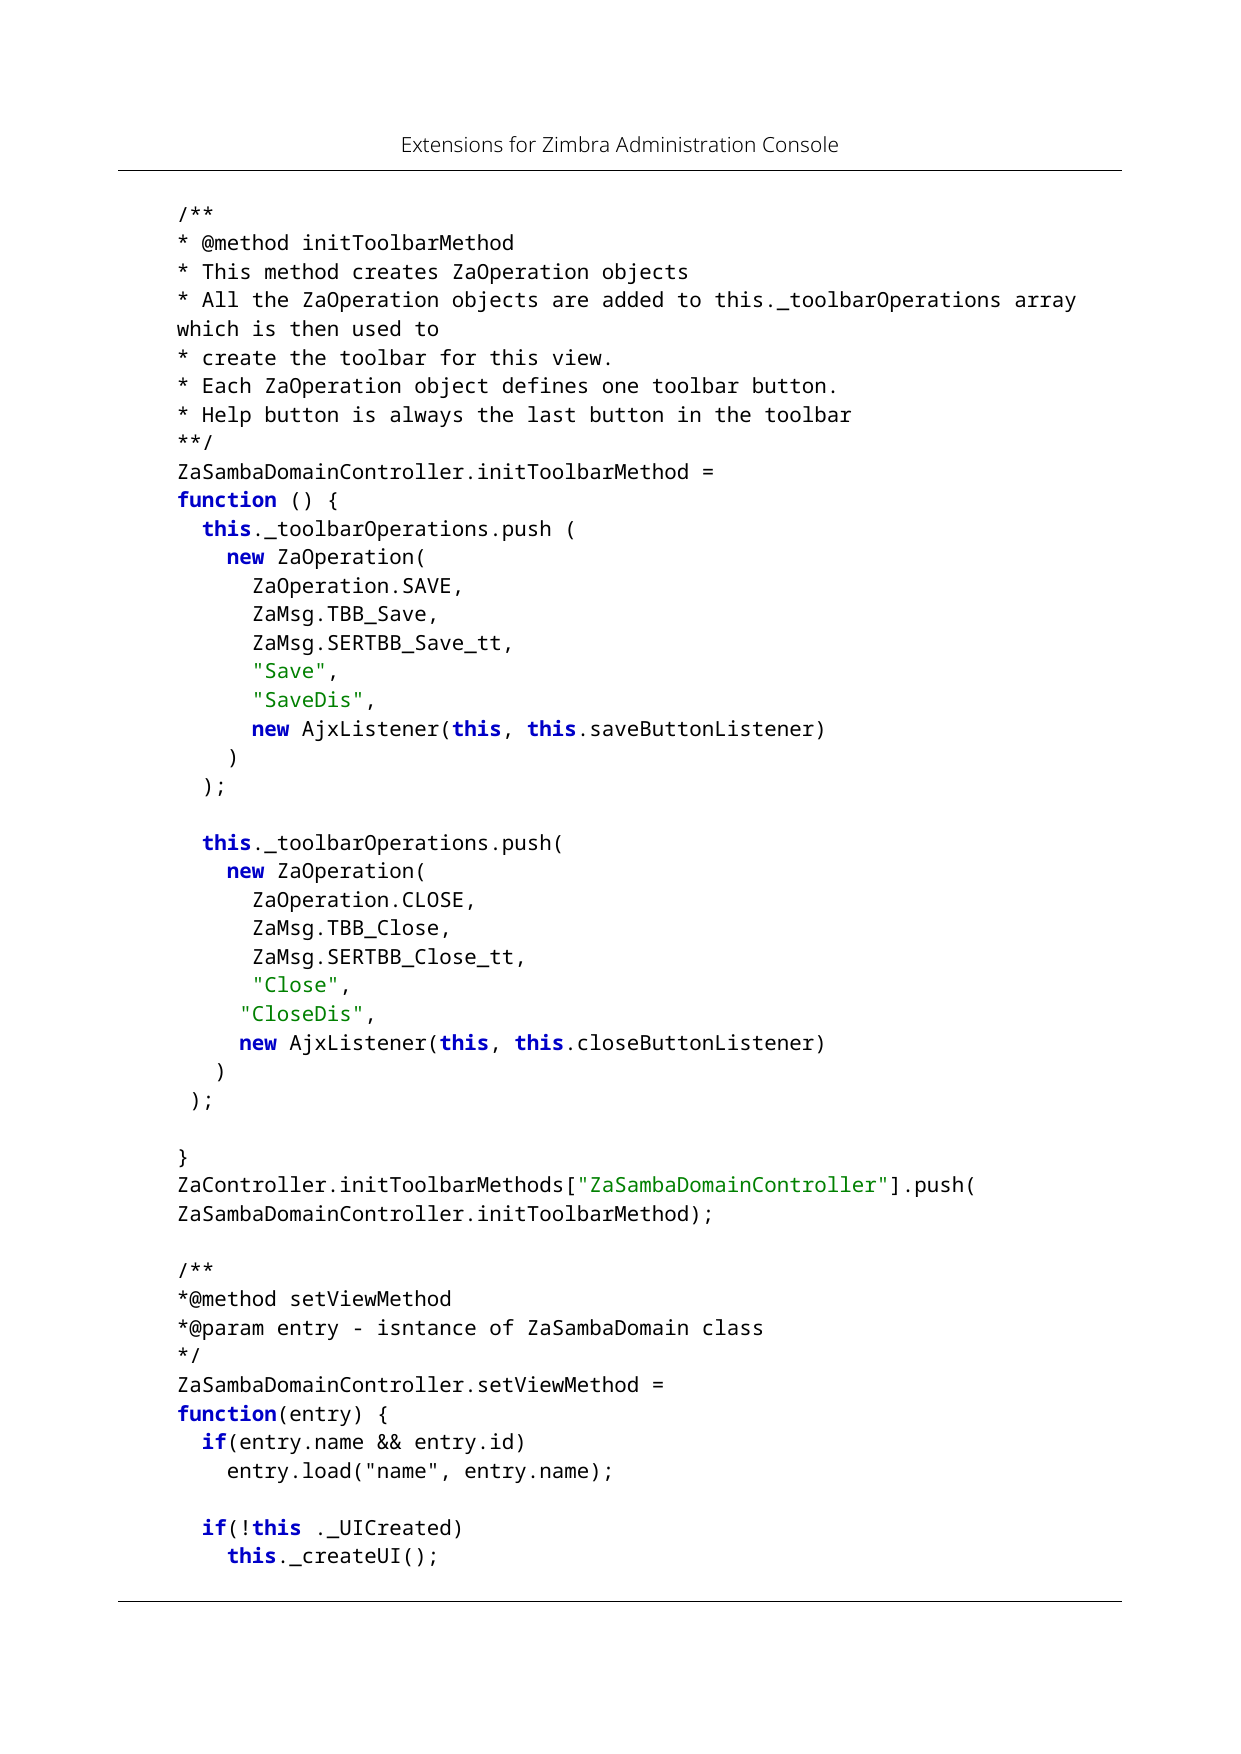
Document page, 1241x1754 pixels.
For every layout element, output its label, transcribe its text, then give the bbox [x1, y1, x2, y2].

text /** [177, 200, 1122, 228]
text ZaOperation.SAVE, [177, 571, 1122, 599]
text "Close", [177, 970, 1122, 999]
text ZaSambaDomainController.initToolbarMethod); [177, 1199, 1122, 1227]
text } [177, 1142, 1122, 1170]
text ) [177, 742, 1122, 771]
text entry.load("name", entry.name); [177, 1456, 1122, 1484]
text ZaMsg.SERTBB_Save_tt, [177, 628, 1122, 656]
text ZaMsg.SERTBB_Close_tt, [177, 942, 1122, 970]
text function(entry) { [177, 1398, 1122, 1427]
text *@method setViewMethod [177, 1284, 1122, 1313]
text ZaSambaDomainController.initToolbarMethod = [177, 457, 1122, 485]
text if(entry.name && entry.id) [177, 1427, 1122, 1456]
text this._toolbarOperations.push ( [177, 514, 1122, 542]
text "CloseDis", [177, 999, 1122, 1027]
text * Help button is always the last button in the toolbar [177, 399, 1122, 428]
text ZaController.initToolbarMethods["ZaSambaDomainController"].push( [177, 1170, 1122, 1199]
text ) [177, 1056, 1122, 1084]
text this._createUI(); [177, 1541, 1122, 1570]
text ZaMsg.TBB_Close, [177, 913, 1122, 942]
text "SaveDis", [177, 685, 1122, 713]
text ZaSambaDomainController.setViewMethod = [177, 1370, 1122, 1398]
text */ [177, 1341, 1122, 1370]
text ); [177, 1084, 1122, 1113]
text new AjxListener(this, this.saveButtonListener) [177, 713, 1122, 742]
text * This method creates ZaOperation objects [177, 257, 1122, 285]
text ); [177, 771, 1122, 799]
text "Save", [177, 656, 1122, 685]
text if(!this ._UICreated) [177, 1513, 1122, 1541]
text new ZaOperation( [177, 542, 1122, 571]
text new ZaOperation( [177, 856, 1122, 885]
text /** [177, 1256, 1122, 1284]
text ZaOperation.CLOSE, [177, 885, 1122, 913]
text * create the toolbar for this view. [177, 342, 1122, 371]
text **/ [177, 428, 1122, 457]
text *@param entry - isntance of ZaSambaDomain class [177, 1313, 1122, 1341]
text new AjxListener(this, this.closeButtonListener) [177, 1027, 1122, 1056]
text * @method initToolbarMethod [177, 228, 1122, 257]
text this._toolbarOperations.push( [177, 828, 1122, 856]
text * All the ZaOperation objects are added to this._toolbarOperations array which is then used to [177, 285, 1122, 342]
text ZaMsg.TBB_Save, [177, 599, 1122, 628]
text function () { [177, 485, 1122, 514]
text * Each ZaOperation object defines one toolbar button. [177, 371, 1122, 399]
